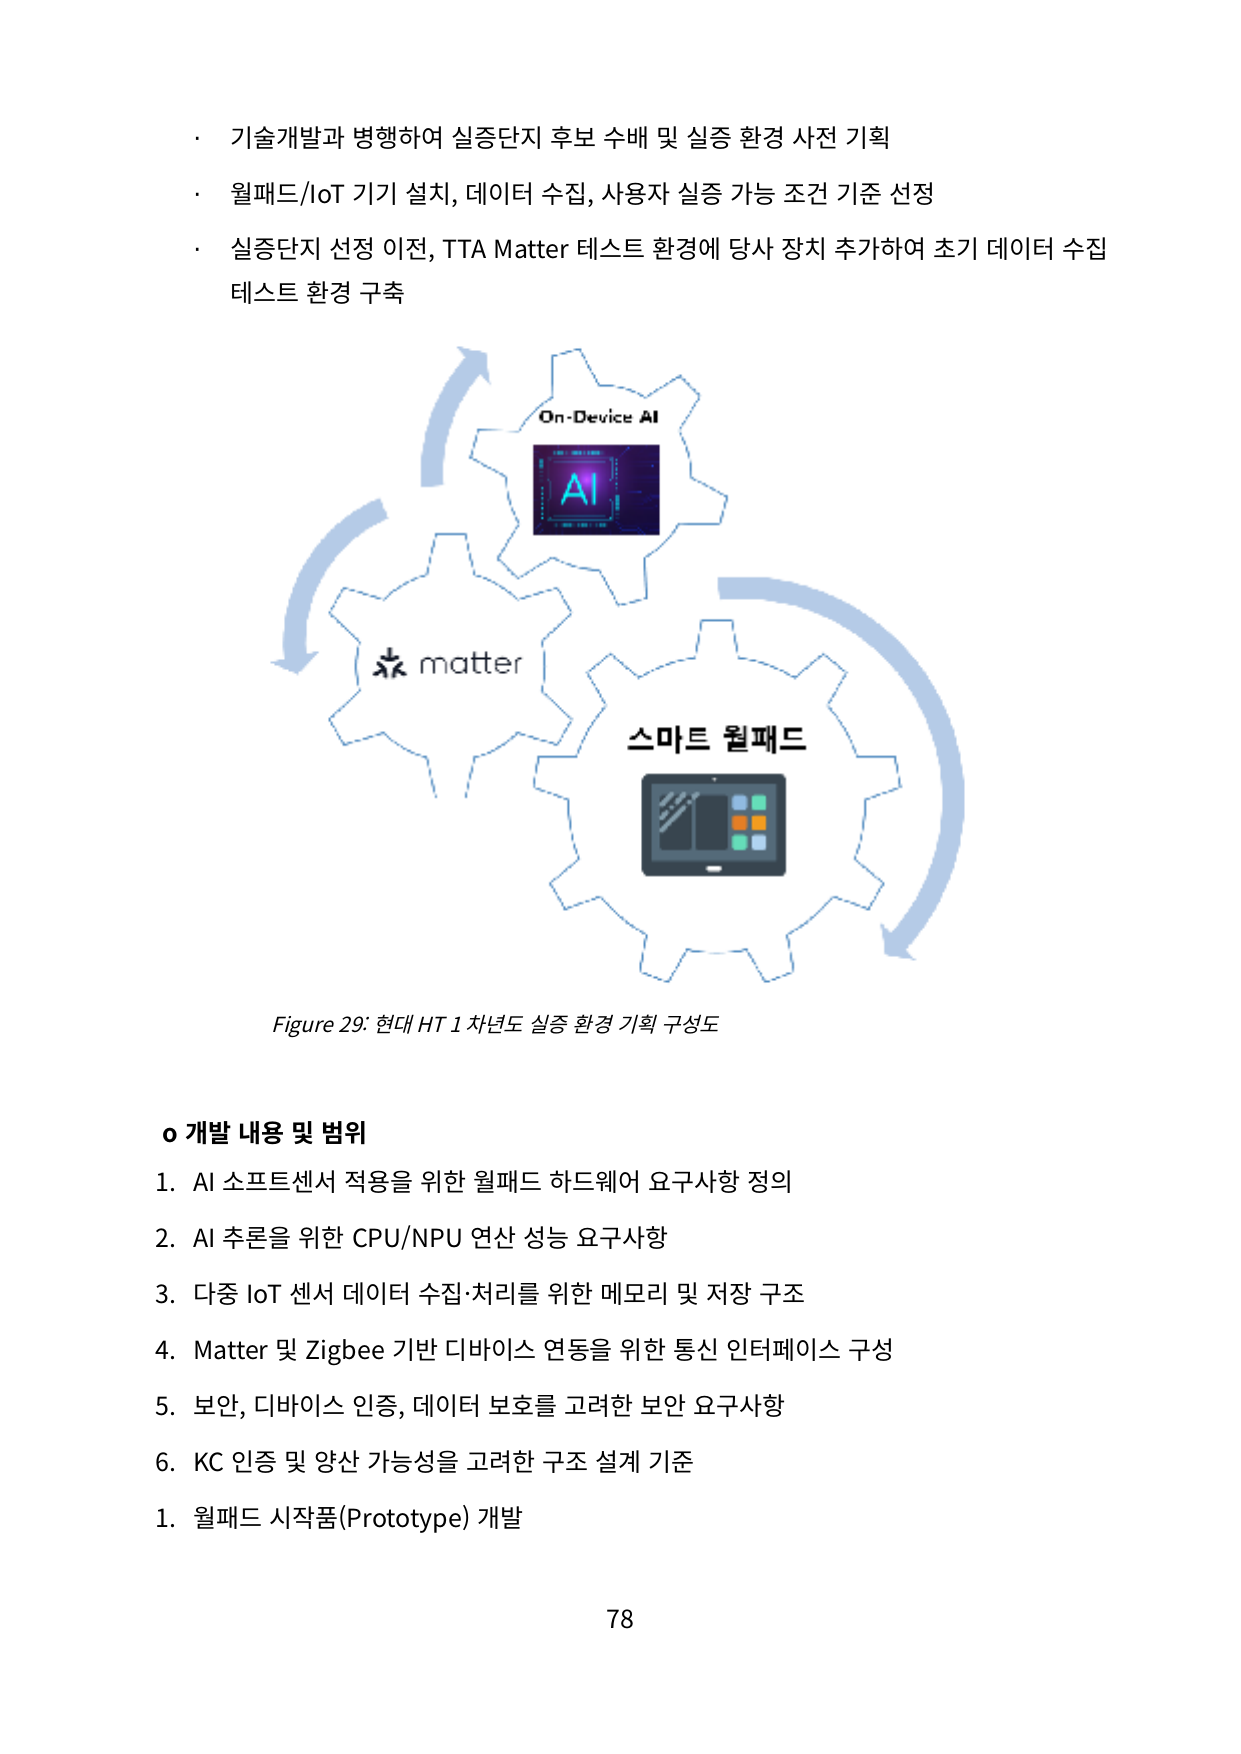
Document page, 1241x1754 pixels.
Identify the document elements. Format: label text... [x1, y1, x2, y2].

list 보안, 디바이스 인증, 데이터 보호를 고려한 보안 요구사항 [156, 1387, 1122, 1423]
list 다중 IoT 센서 데이터 수집·처리를 위한 메모리 및 저장 구조 [156, 1275, 1122, 1311]
list AI 소프트센서 적용을 위한 월패드 하드웨어 요구사항 정의 [156, 1163, 1122, 1199]
text Figure 38: 현대HT 1차년도 실증 환경 기획 구성도 [266, 991, 974, 1039]
list 실증단지 선정 이전, TTA Matter 테스트 환경에 당사 장치 추가하여 초기 데이터 수집 테스트 환경 구축 [193, 230, 1122, 310]
list 월패드/IoT 기기 설치, 데이터 수집, 사용자 실증 가능 조건 기준 선정 [193, 174, 1122, 210]
list KC 인증 및 양산 가능성을 고려한 구조 설계 기준 [156, 1443, 1122, 1479]
list AI 추론을 위한 CPU/NPU 연산 성능 요구사항 [156, 1219, 1122, 1255]
list 월패드 시작품(Prototype) 개발 [156, 1498, 1122, 1535]
subtitle o 개발 내용 및 범위 [162, 1113, 1122, 1150]
list 기술개발과 병행하여 실증단지 후보 수배 및 실증 환경 사전 기획 [193, 118, 1122, 154]
list Matter 및 Zigbee 기반 디바이스 연동을 위한 통신 인터페이스 구성 [156, 1331, 1122, 1367]
